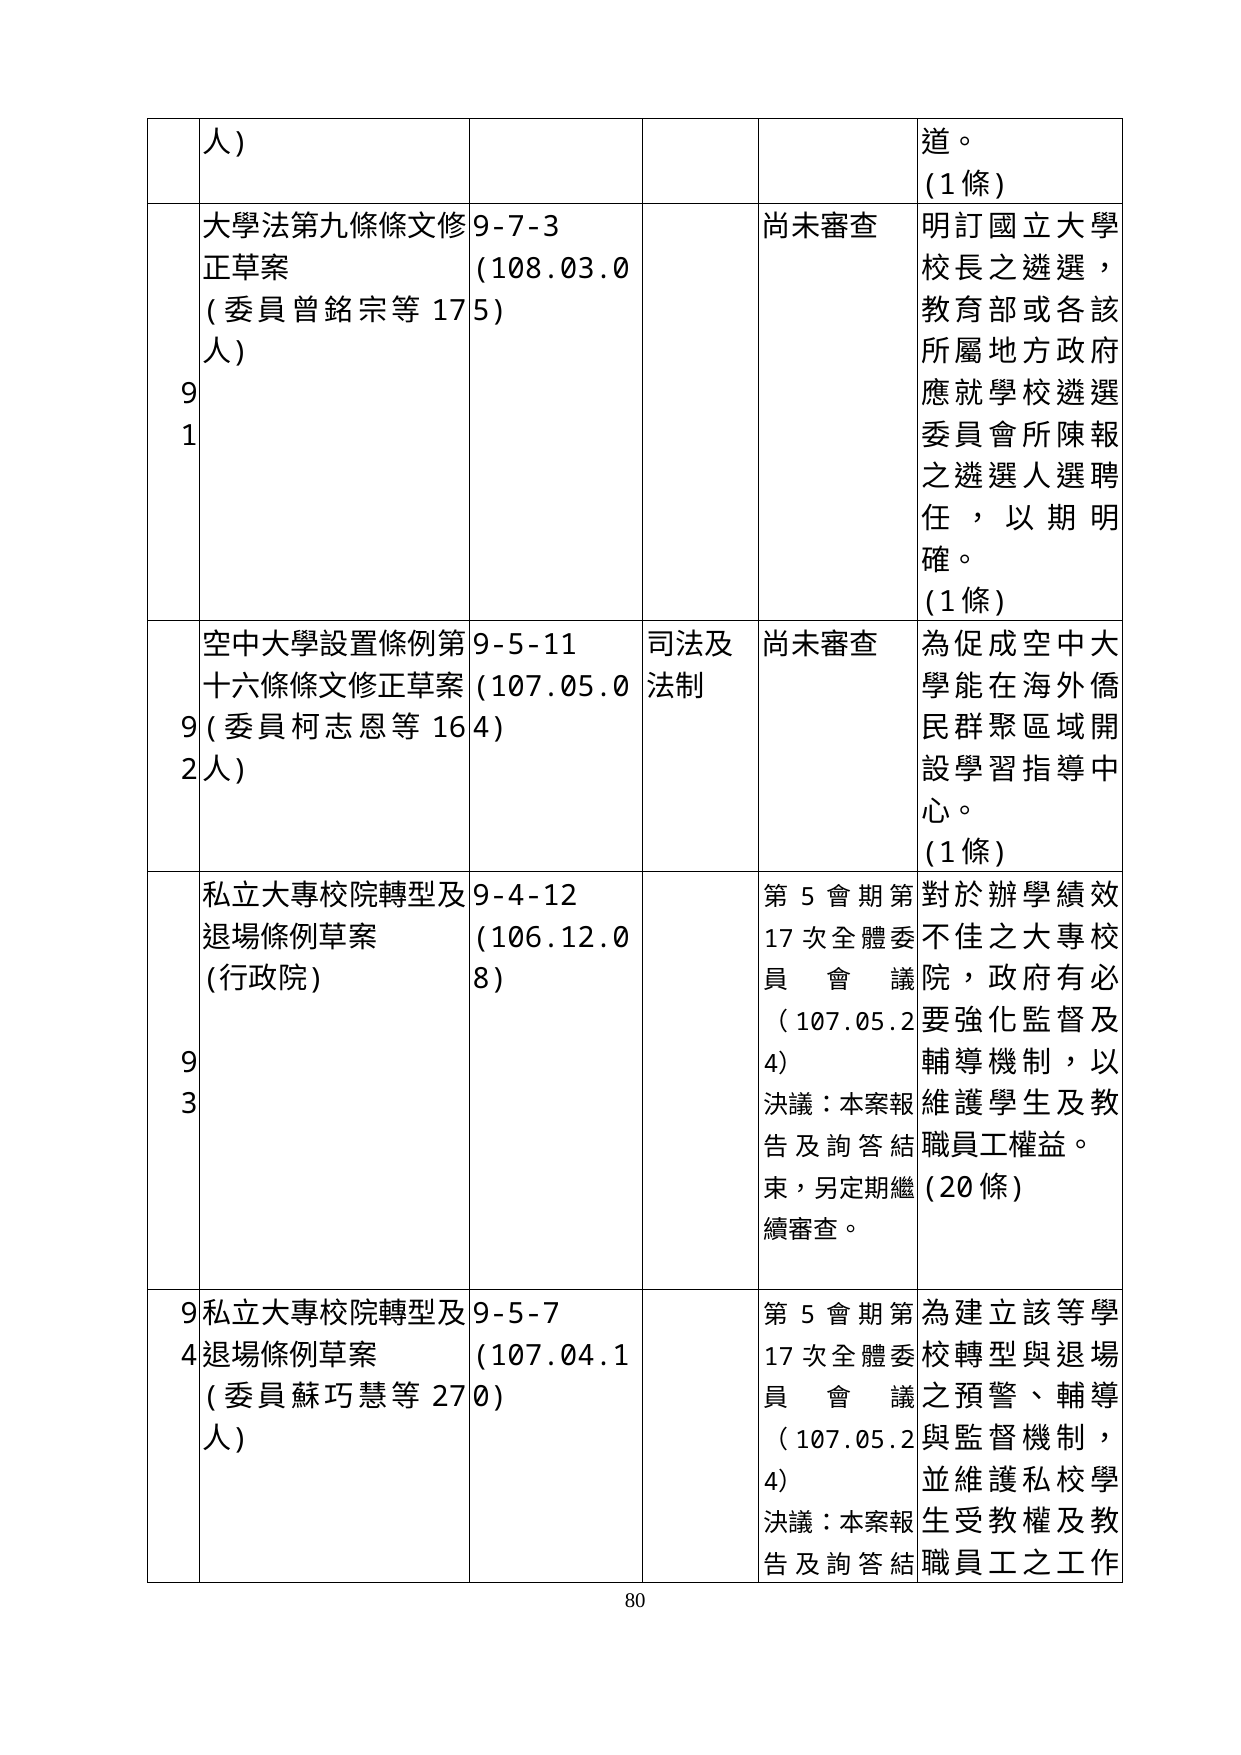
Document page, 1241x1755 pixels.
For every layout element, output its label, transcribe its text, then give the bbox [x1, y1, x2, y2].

table_cell [643, 204, 758, 620]
table_cell 明訂國立大學校長之遴選，教育部或各該所屬地方政府應就學校遴選委員會所陳報之遴選人選聘任，以期明確。 (1條) [918, 204, 1122, 620]
table_cell [643, 872, 758, 1289]
table_cell 9-4-12 (106.12.08) [470, 872, 642, 1289]
table_cell [148, 204, 199, 620]
table_cell [470, 119, 642, 202]
table_cell 尚未審查 [759, 621, 917, 871]
table_cell 司法及法制 [643, 621, 758, 871]
table_cell 尚未審查 [759, 204, 917, 620]
table_cell 道。 (1條) [918, 119, 1122, 202]
table_cell [759, 119, 917, 202]
table_cell 私立大專校院轉型及退場條例草案 (行政院) [200, 872, 469, 1289]
table_cell 人) [200, 119, 469, 202]
table_cell 第5會期第17次全體委員會議（107.05.24） 決議：本案報告及詢答結 [759, 1290, 917, 1582]
table_cell 空中大學設置條例第十六條條文修正草案 (委員柯志恩等16人) [200, 621, 469, 871]
table_cell 9-5-7 (107.04.10) [470, 1290, 642, 1582]
table_cell [643, 119, 758, 202]
table_cell [148, 621, 199, 871]
table_cell 私立大專校院轉型及退場條例草案 (委員蘇巧慧等27人) [200, 1290, 469, 1582]
table_cell 9-5-11 (107.05.04) [470, 621, 642, 871]
table_cell [148, 119, 199, 202]
table_cell [148, 1290, 199, 1582]
table_cell 大學法第九條條文修正草案 (委員曾銘宗等17人) [200, 204, 469, 620]
table_cell [643, 1290, 758, 1582]
table_cell 第5會期第17次全體委員會議（107.05.24） 決議：本案報告及詢答結束，另定期繼續審查。 [759, 872, 917, 1289]
table_cell [148, 872, 199, 1289]
table_cell 9-7-3 (108.03.05) [470, 204, 642, 620]
table_cell 對於辦學績效不佳之大專校院，政府有必要強化監督及輔導機制，以維護學生及教職員工權益。 (20條) [918, 872, 1122, 1289]
table_cell 為建立該等學校轉型與退場之預警、輔導與監督機制，並維護私校學生受教權及教職員工之工作 [918, 1290, 1122, 1582]
table_cell 為促成空中大學能在海外僑民群聚區域開設學習指導中心。 (1條) [918, 621, 1122, 871]
